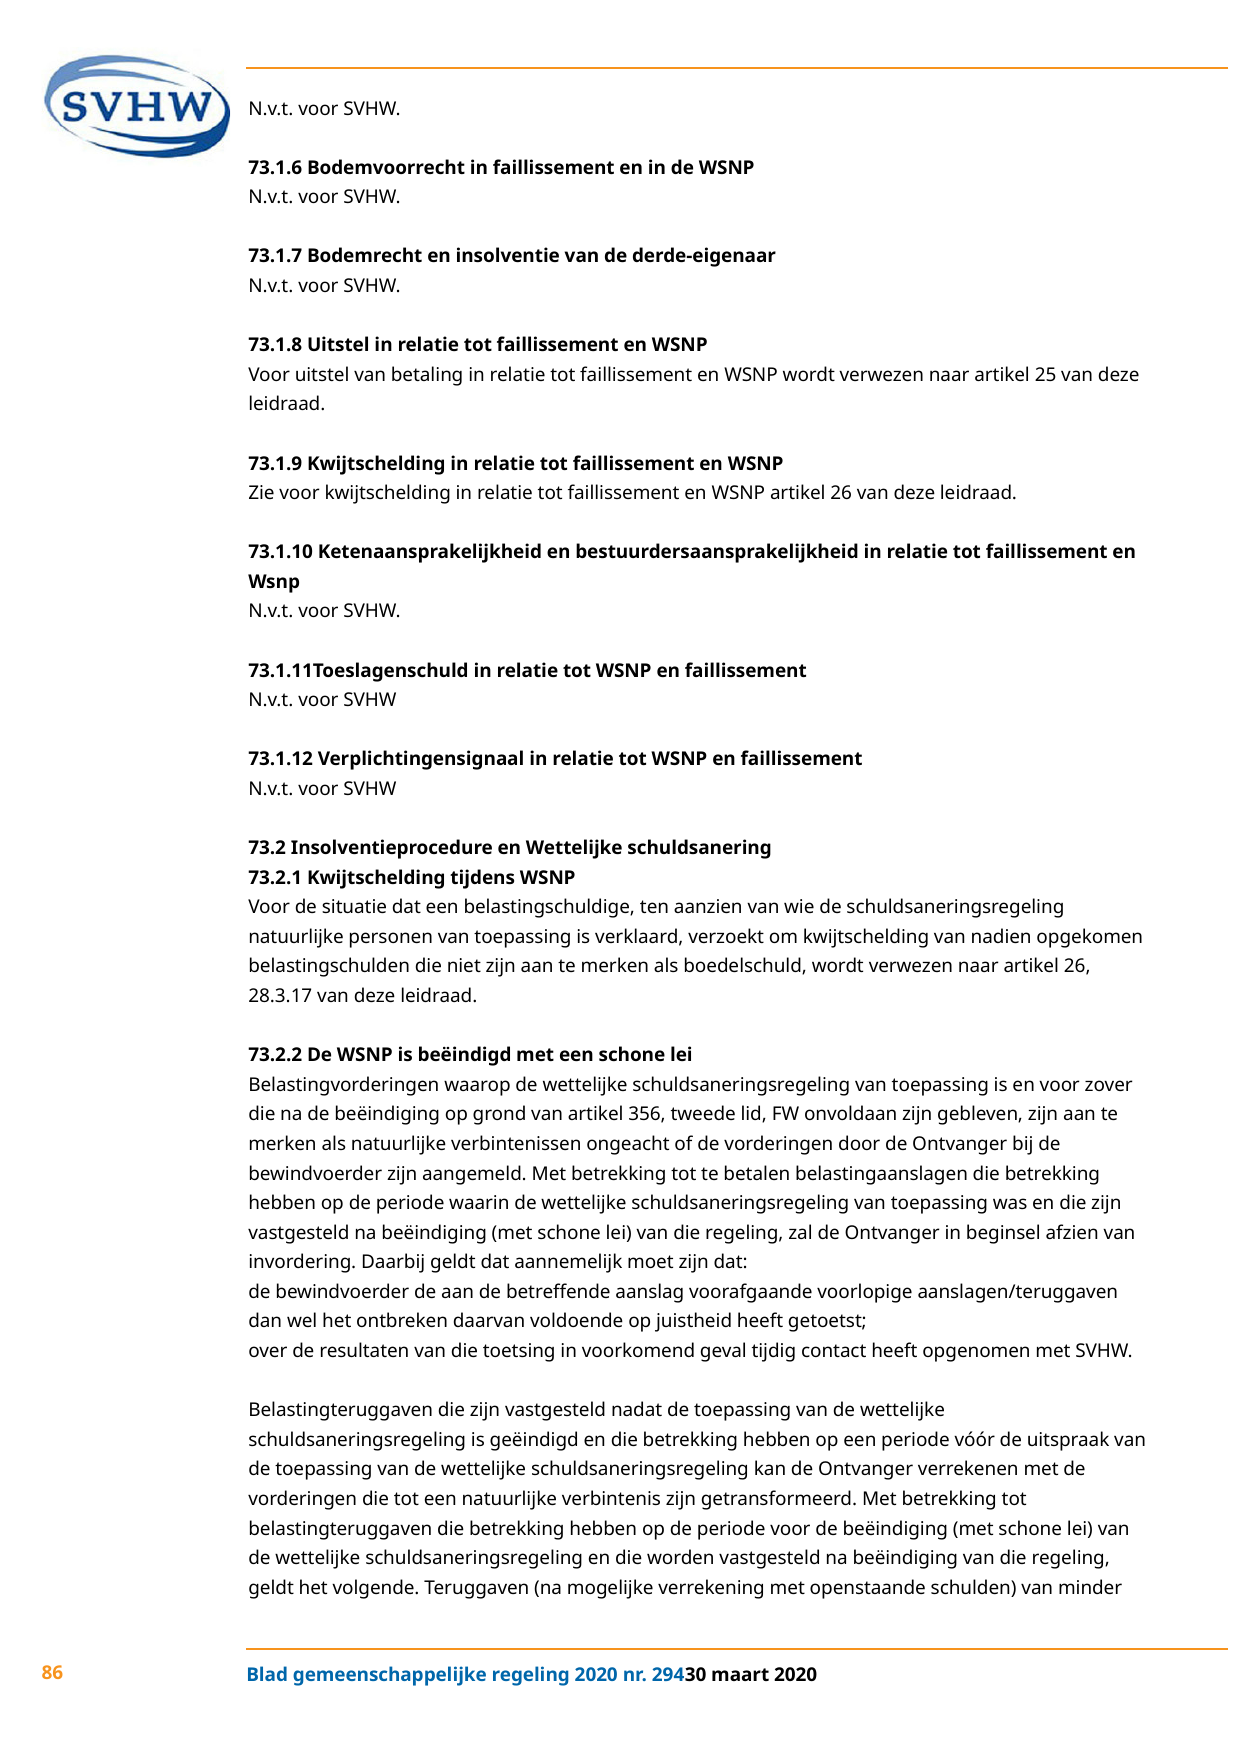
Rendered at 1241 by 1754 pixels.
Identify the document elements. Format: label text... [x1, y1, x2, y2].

text 73.1.11Toeslagenschuld in relatie tot WSNP en faillissement [248, 657, 1152, 683]
text Voor uitstel van betaling in relatie tot faillissement en WSNP wordt verwezen naar artikel 25 van deze leidraad. [248, 361, 1152, 416]
picture [41, 47, 231, 172]
text N.v.t. voor SVHW [248, 686, 1152, 712]
text N.v.t. voor SVHW. [248, 95, 1152, 121]
text N.v.t. voor SVHW [248, 775, 1152, 801]
text 73.2.2 De WSNP is beëindigd met een schone lei [248, 1041, 1152, 1067]
text de bewindvoerder de aan de betreffende aanslag voorafgaande voorlopige aanslagen/teruggaven dan wel het ontbreken daarvan voldoende op juistheid heeft getoetst; [248, 1278, 1152, 1333]
text N.v.t. voor SVHW. [248, 272, 1152, 298]
text 73.1.9 Kwijtschelding in relatie tot faillissement en WSNP [248, 450, 1152, 476]
text 73.2.1 Kwijtschelding tijdens WSNP [248, 864, 1152, 890]
text over de resultaten van die toetsing in voorkomend geval tijdig contact heeft opgenomen met SVHW. [248, 1337, 1152, 1363]
text Voor de situatie dat een belastingschuldige, ten aanzien van wie de schuldsaneringsregeling natuurlijke personen van toepassing is verklaard, verzoekt om kwijtschelding van nadien opgekomen belastingschulden die niet zijn aan te merken als boedelschuld, wordt verwezen naar artikel 26, 28.3.17 van deze leidraad. [248, 893, 1152, 1008]
text 73.1.10 Ketenaansprakelijkheid en bestuurdersaansprakelijkheid in relatie tot faillissement en Wsnp [248, 538, 1152, 594]
text 73.1.12 Verplichtingensignaal in relatie tot WSNP en faillissement [248, 746, 1152, 771]
text N.v.t. voor SVHW. [248, 598, 1152, 623]
text Belastingteruggaven die zijn vastgesteld nadat de toepassing van de wettelijke schuldsaneringsregeling is geëindigd en die betrekking hebben op een periode vóór de uitspraak van de toepassing van de wettelijke schuldsaneringsregeling kan de Ontvanger verrekenen met de vorderingen die tot een natuurlijke verbintenis zijn getransformeerd. Met betrekking tot belastingteruggaven die betrekking hebben op de periode voor de beëindiging (met schone lei) van de wettelijke schuldsaneringsregeling en die worden vastgesteld na beëindiging van die regeling, geldt het volgende. Teruggaven (na mogelijke verrekening met openstaande schulden) van minder [248, 1396, 1152, 1600]
text N.v.t. voor SVHW. [248, 183, 1152, 209]
text 73.1.8 Uitstel in relatie tot faillissement en WSNP [248, 331, 1152, 357]
text Belastingvorderingen waarop de wettelijke schuldsaneringsregeling van toepassing is en voor zover die na de beëindiging op grond van artikel 356, tweede lid, FW onvoldaan zijn gebleven, zijn aan te merken als natuurlijke verbintenissen ongeacht of de vorderingen door de Ontvanger bij de bewindvoerder zijn aangemeld. Met betrekking tot te betalen belastingaanslagen die betrekking hebben op de periode waarin de wettelijke schuldsaneringsregeling van toepassing was en die zijn vastgesteld na beëindiging (met schone lei) van die regeling, zal de Ontvanger in beginsel afzien van invordering. Daarbij geldt dat aannemelijk moet zijn dat: [248, 1071, 1152, 1274]
text 73.1.7 Bodemrecht en insolventie van de derde-eigenaar [248, 243, 1152, 268]
text 73.1.6 Bodemvoorrecht in faillissement en in de WSNP [248, 154, 1152, 180]
text Zie voor kwijtschelding in relatie tot faillissement en WSNP artikel 26 van deze leidraad. [248, 479, 1152, 505]
text 73.2 Insolventieprocedure en Wettelijke schuldsanering [248, 834, 1152, 860]
